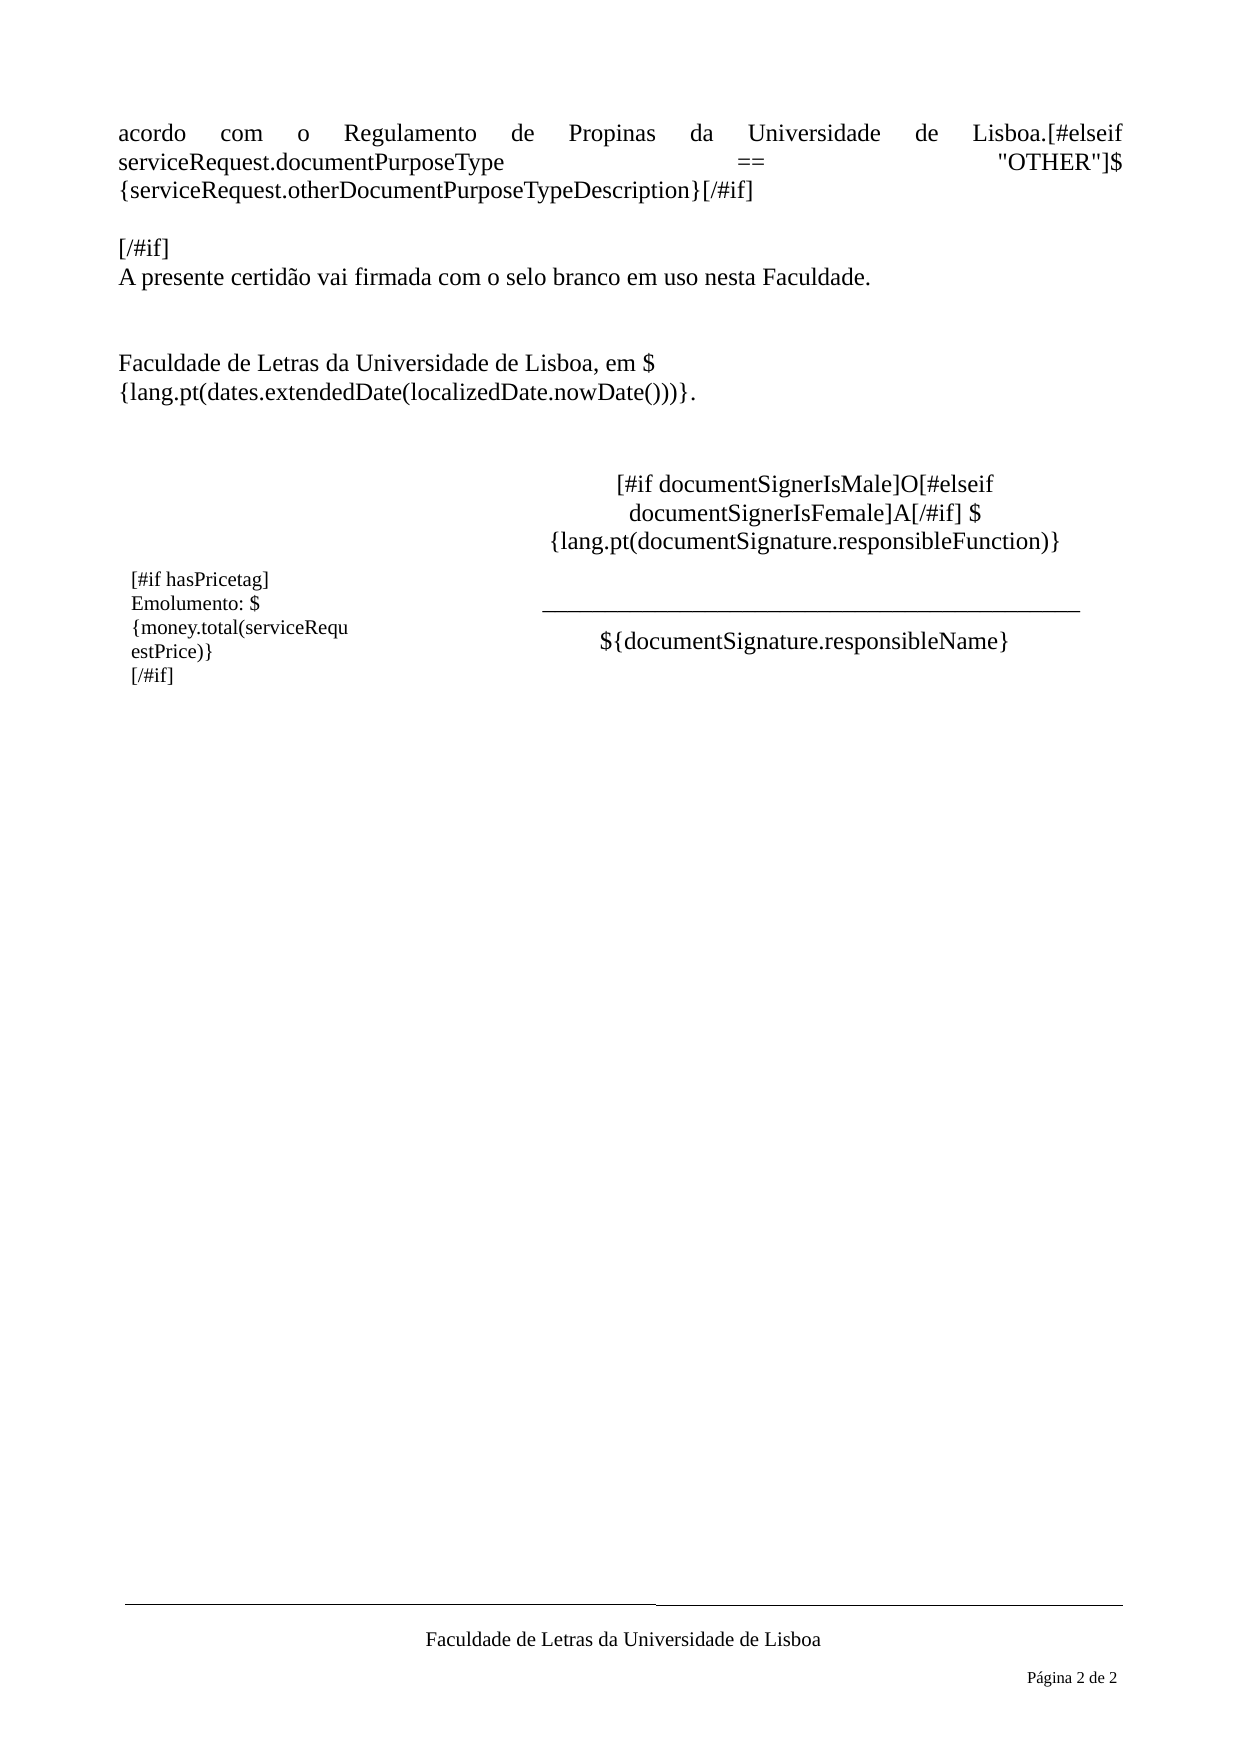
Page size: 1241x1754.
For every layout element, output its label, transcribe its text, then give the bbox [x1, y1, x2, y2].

table_header [#if documentSignerIsMale]O[#elseif documentSignerIsFemale]A[/#if] ${lang.pt(documentSignature.responsibleFunction)} [125, 463, 1110, 561]
table_cell ___________________________________________ [500, 561, 1110, 621]
text Faculdade de Letras da Universidade de Lisboa, em ${lang.pt(dates.extendedDate(localizedDate.nowDate()))}. [118, 348, 1122, 406]
text A presente certidão vai firmada com o selo branco em uso nesta Faculdade. [118, 262, 1122, 291]
table_cell ${documentSignature.responsibleName} [500, 621, 1110, 693]
text [/#if] [118, 233, 1122, 262]
text acordo com o Regulamento de Propinas da Universidade de Lisboa.[#elseif serviceRequest.documentPurposeType == "OTHER"]${serviceRequest.otherDocumentPurposeTypeDescription}[/#if] [118, 118, 1122, 204]
table_cell [#if hasPricetag] Emolumento: ${money.total(serviceRequestPrice)} [/#if] [125, 561, 500, 693]
